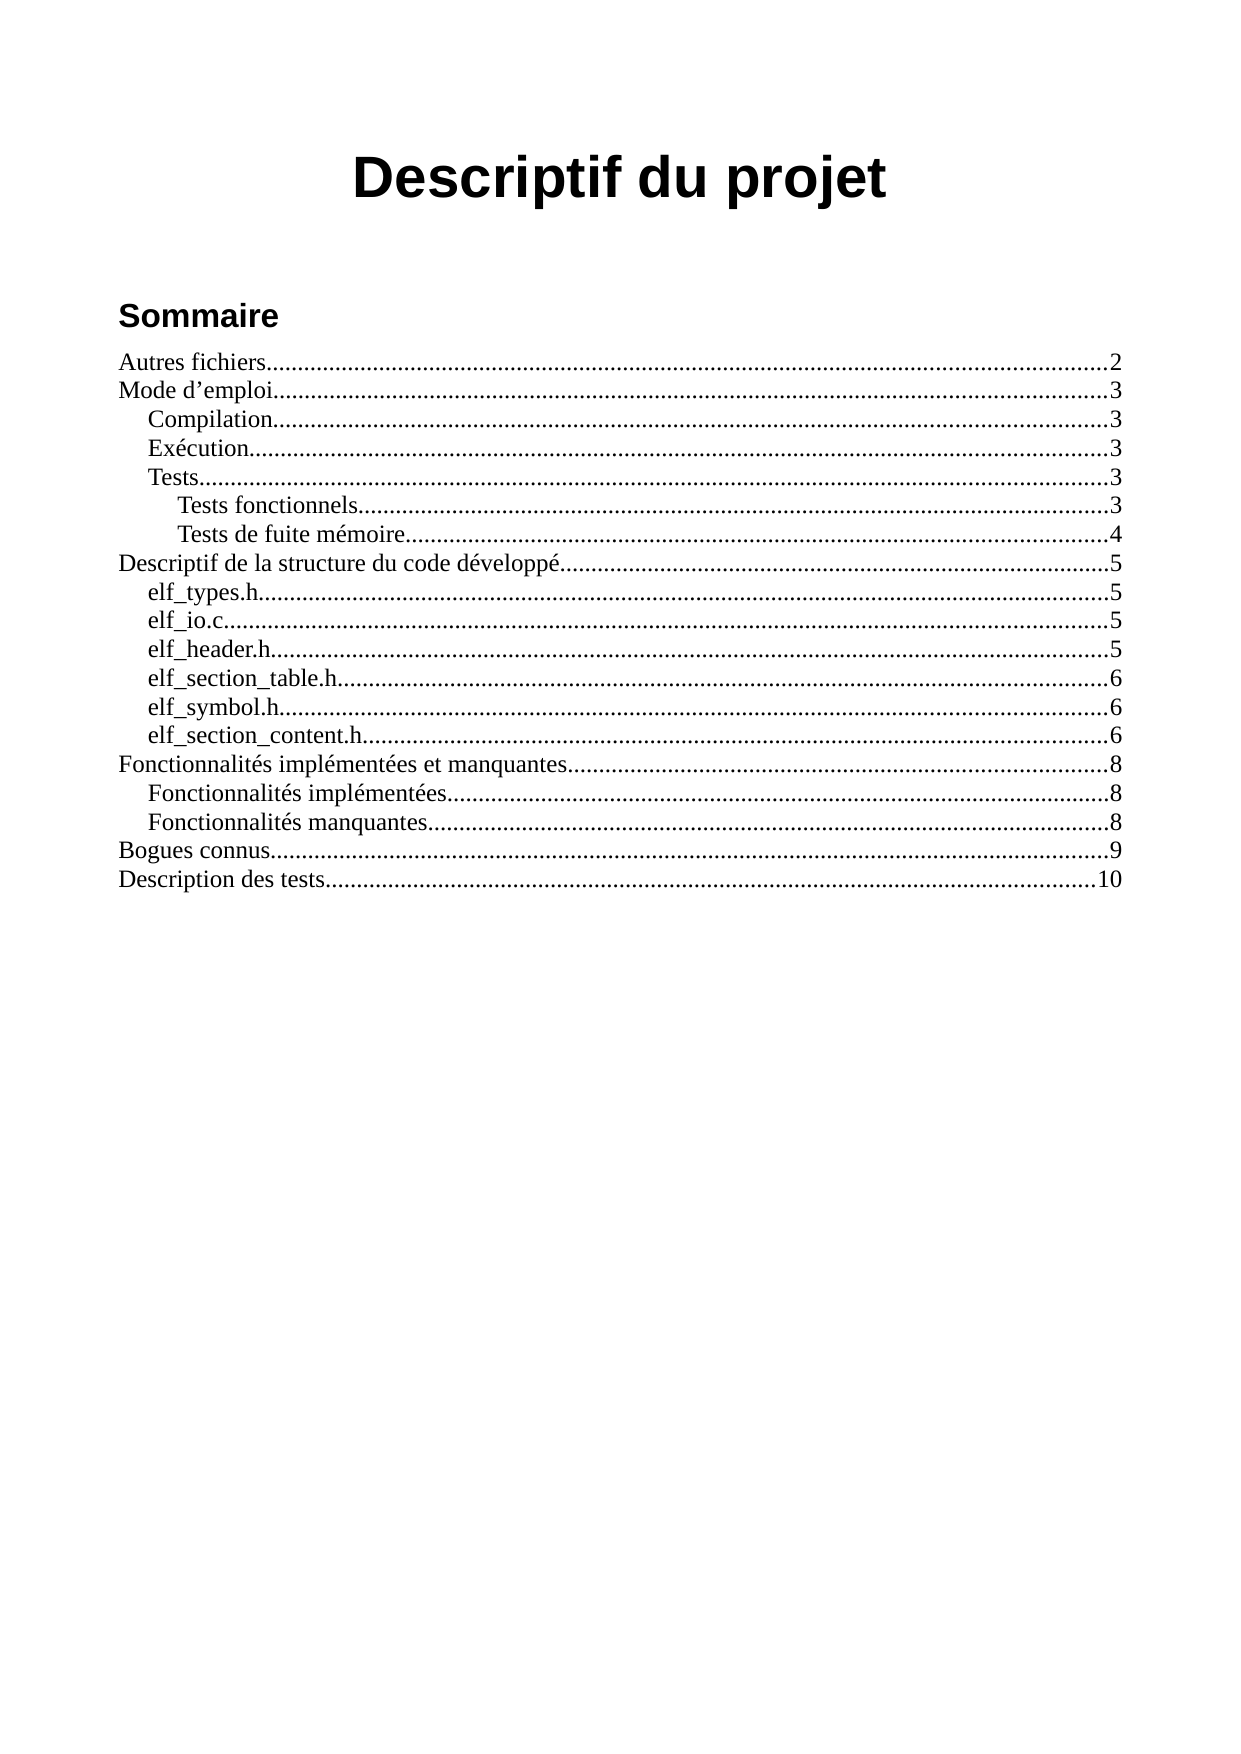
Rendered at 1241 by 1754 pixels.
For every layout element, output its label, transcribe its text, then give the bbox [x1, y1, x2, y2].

title Descriptif du projet [118, 143, 1122, 210]
text Tests fonctionnels 3 [177, 490, 1122, 519]
text Descriptif de la structure du code développé 5 [118, 548, 1122, 577]
text elf_types.h 5 [148, 577, 1122, 605]
text Description des tests 10 [118, 864, 1122, 893]
text Tests 3 [148, 462, 1122, 490]
text Fonctionnalités implémentées et manquantes 8 [118, 749, 1122, 778]
subtitle Sommaire [118, 296, 1122, 334]
text Autres fichiers 2 [118, 347, 1122, 375]
text elf_section_table.h 6 [148, 663, 1122, 692]
text Compilation 3 [148, 404, 1122, 433]
text Tests de fuite mémoire 4 [177, 519, 1122, 548]
text Mode d’emploi 3 [118, 375, 1122, 404]
text elf_header.h 5 [148, 634, 1122, 663]
text Bogues connus 9 [118, 835, 1122, 864]
text elf_section_content.h 6 [148, 720, 1122, 749]
text Fonctionnalités implémentées 8 [148, 778, 1122, 807]
text Exécution 3 [148, 433, 1122, 462]
text elf_io.c 5 [148, 605, 1122, 634]
text elf_symbol.h 6 [148, 692, 1122, 720]
text Fonctionnalités manquantes 8 [148, 807, 1122, 835]
